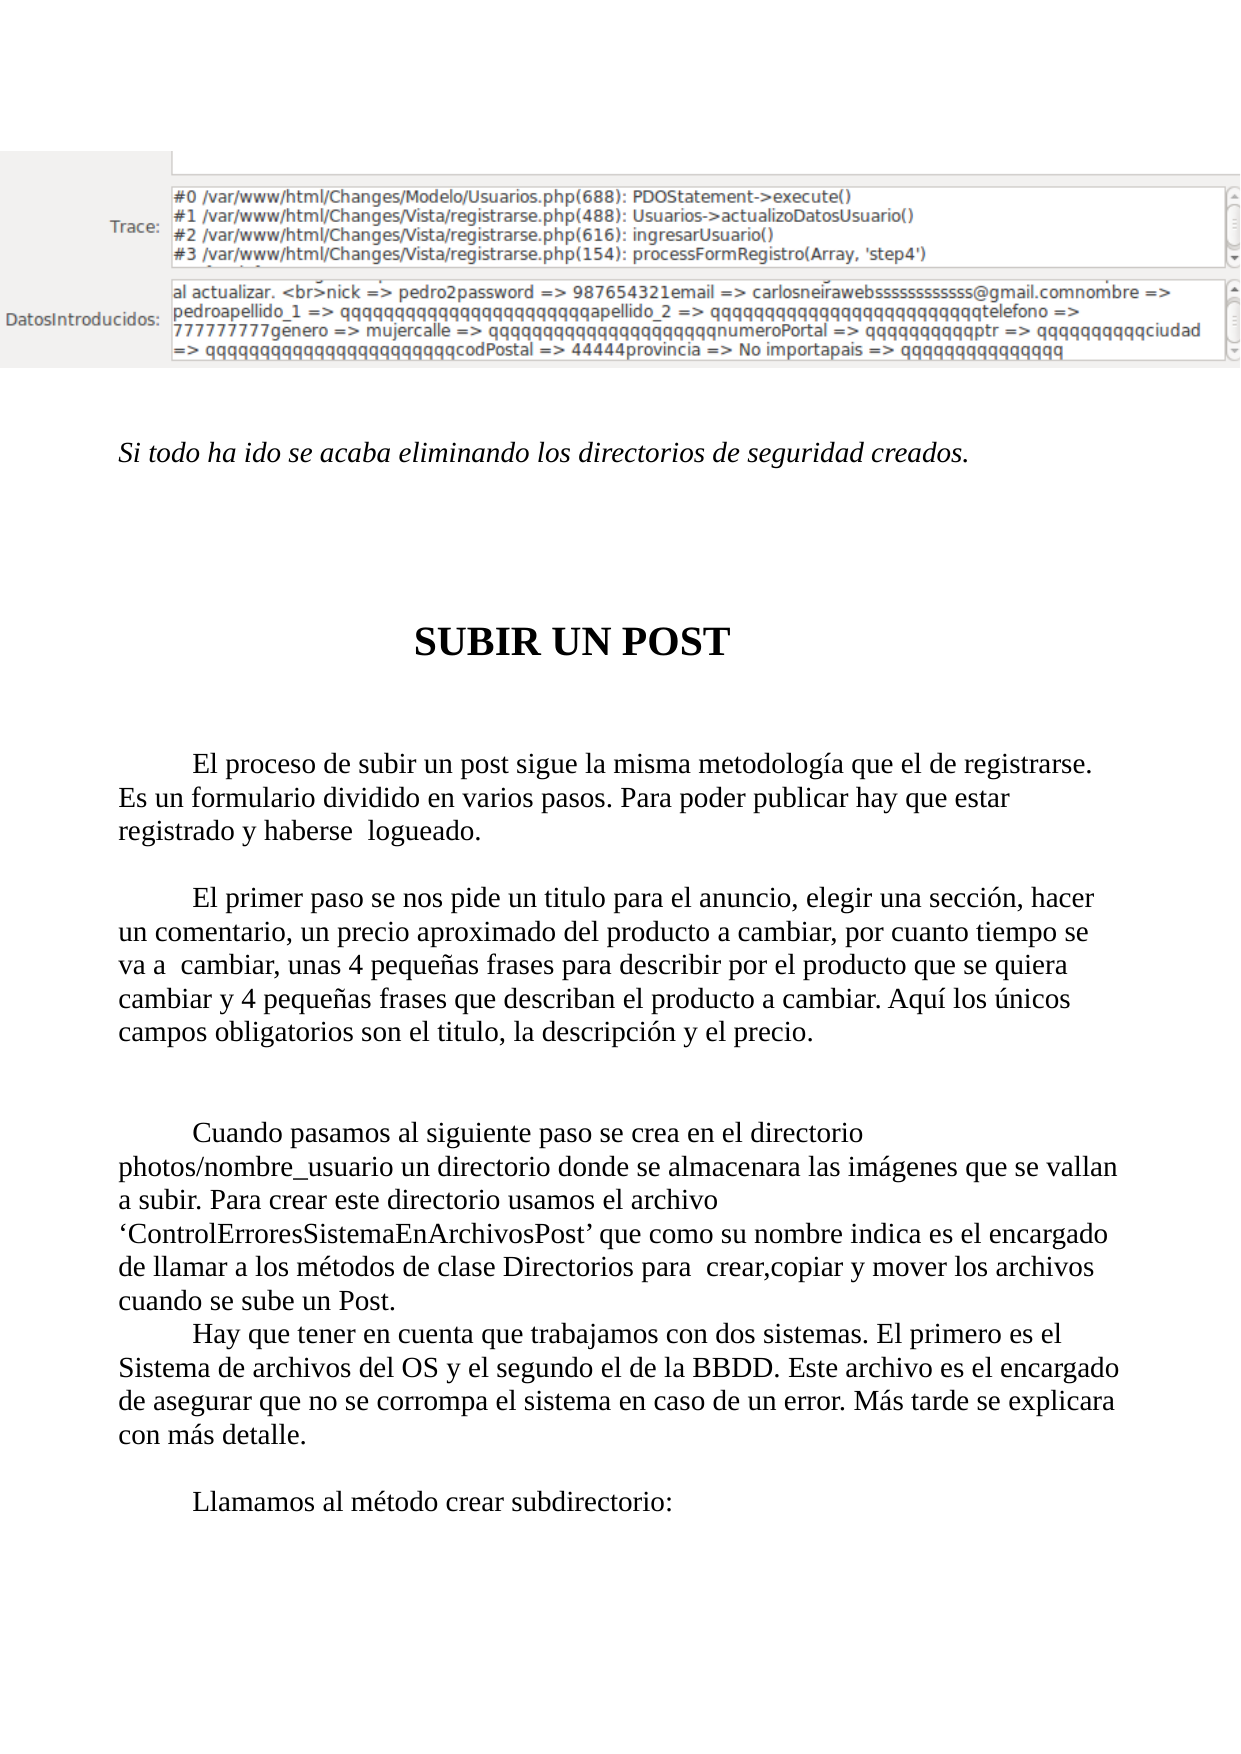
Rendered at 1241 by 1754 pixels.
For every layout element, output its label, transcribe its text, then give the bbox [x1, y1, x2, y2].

text Llamamos al método crear subdirectorio: [118, 1484, 1122, 1518]
text SUBIR UN POST [118, 617, 1122, 665]
text Cuando pasamos al siguiente paso se crea en el directorio photos/nombre_usuario un directorio donde se almacenara las imágenes que se vallan a subir. Para crear este directorio usamos el archivo ‘ControlErroresSistemaEnArchivosPost’ que como su nombre indica es el encargado de llamar a los métodos de clase Directorios para crear,copiar y mover los archivos cuando se sube un Post. [118, 1115, 1122, 1316]
text El proceso de subir un post sigue la misma metodología que el de registrarse. Es un formulario dividido en varios pasos. Para poder publicar hay que estar registrado y haberse logueado. [118, 746, 1122, 847]
text Hay que tener en cuenta que trabajamos con dos sistemas. El primero es el Sistema de archivos del OS y el segundo el de la BBDD. Este archivo es el encargado de asegurar que no se corrompa el sistema en caso de un error. Más tarde se explicara con más detalle. [118, 1316, 1122, 1451]
text El primer paso se nos pide un titulo para el anuncio, elegir una sección, hacer un comentario, un precio aproximado del producto a cambiar, por cuanto tiempo se va a cambiar, unas 4 pequeñas frases para describir por el producto que se quiera cambiar y 4 pequeñas frases que describan el producto a cambiar. Aquí los únicos campos obligatorios son el titulo, la descripción y el precio. [118, 880, 1122, 1048]
picture [0, 151, 1241, 368]
text Si todo ha ido se acaba eliminando los directorios de seguridad creados. [118, 435, 1122, 468]
